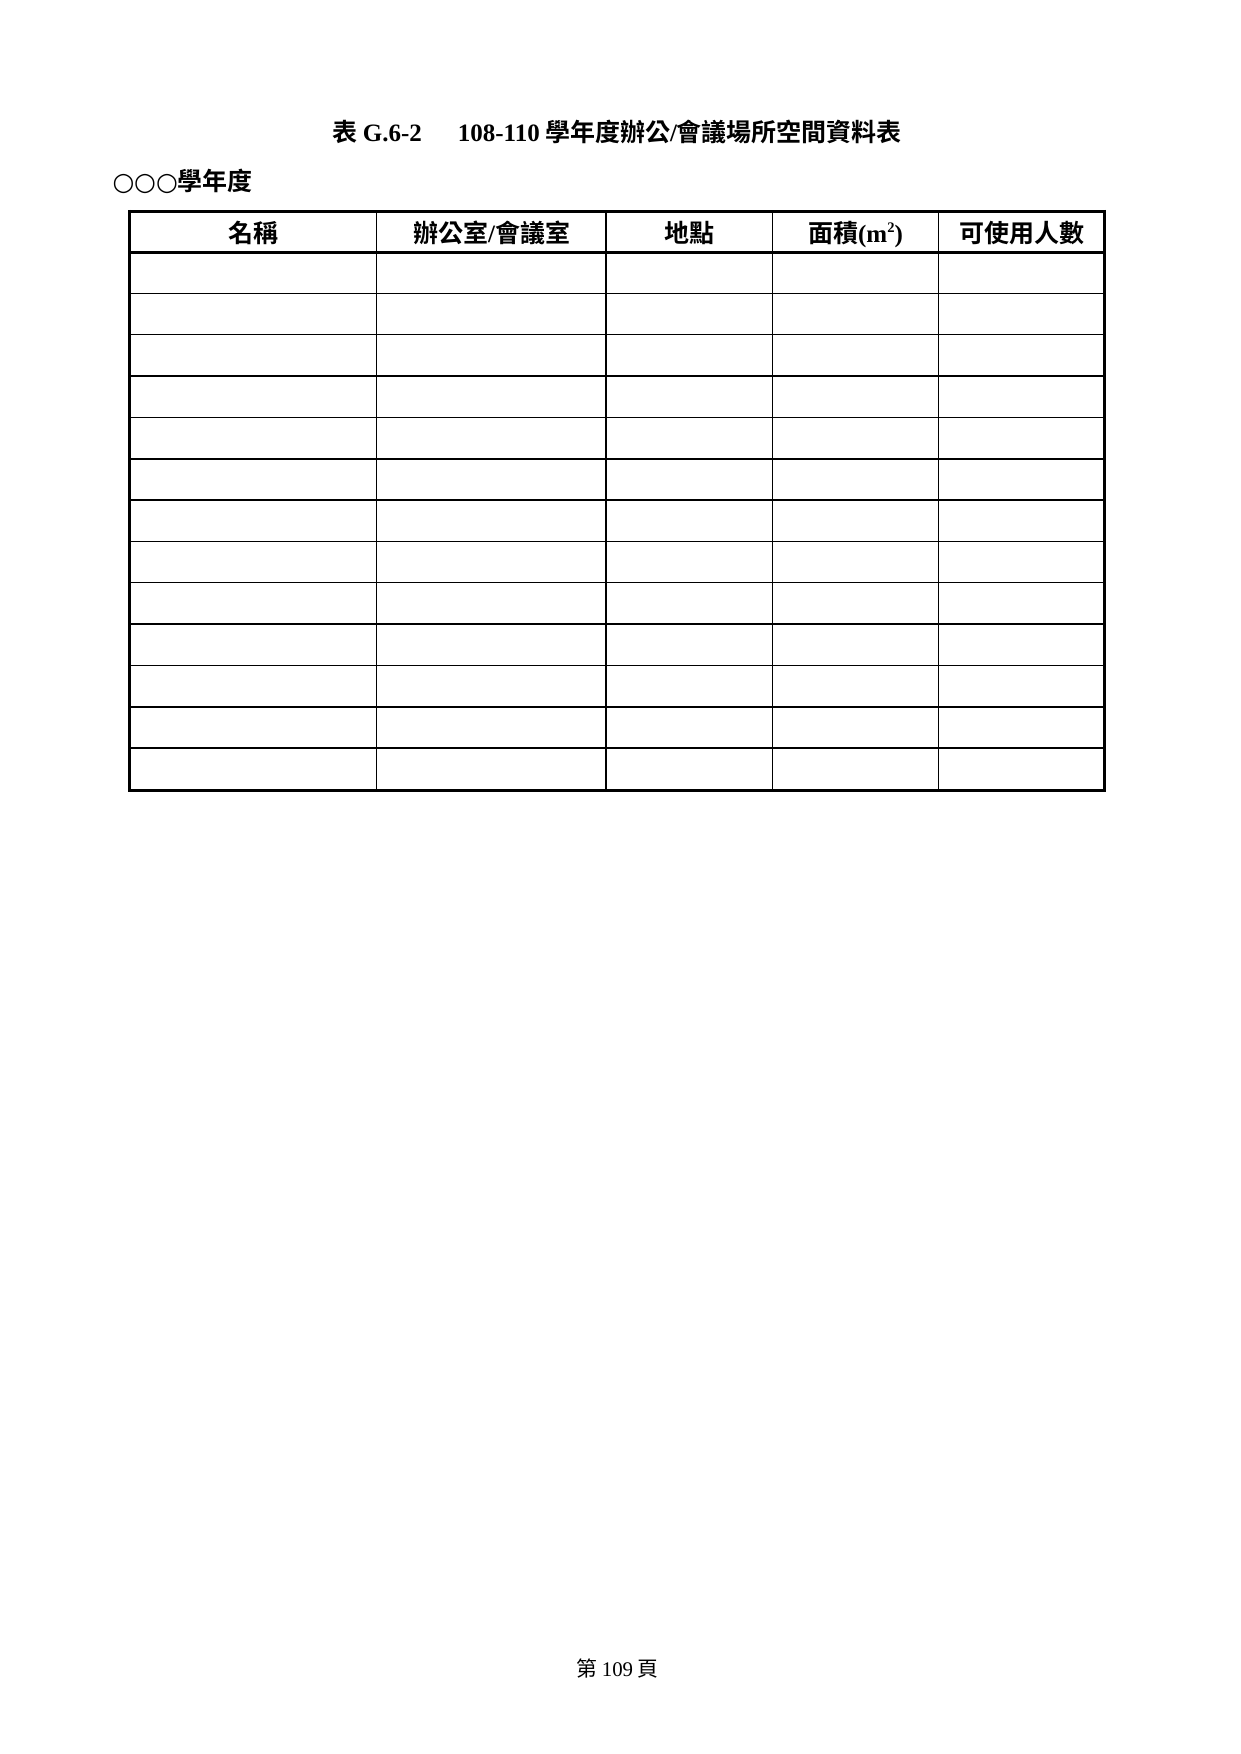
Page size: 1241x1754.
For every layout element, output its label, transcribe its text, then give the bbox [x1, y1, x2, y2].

table_cell [939, 254, 1103, 292]
text ○○○學年度 [112, 161, 1122, 197]
table_cell [939, 708, 1103, 747]
table_header 可使用人數 [939, 213, 1103, 251]
table_cell [131, 418, 376, 458]
table_cell [377, 294, 605, 334]
text 表G.6-2 108-110學年度辦公/會議場所空間資料表 [112, 112, 1122, 148]
table_cell [607, 542, 772, 582]
table_cell [773, 749, 938, 789]
table_cell [607, 335, 772, 375]
table_cell [607, 625, 772, 664]
table_cell [607, 749, 772, 789]
table_cell [939, 666, 1103, 706]
table_cell [773, 294, 938, 334]
table_cell [131, 542, 376, 582]
table_cell [939, 460, 1103, 499]
table_cell [131, 294, 376, 334]
table_cell [607, 583, 772, 623]
table_cell [607, 666, 772, 706]
table_cell [607, 418, 772, 458]
table_cell [773, 501, 938, 541]
table_cell [377, 625, 605, 664]
table_cell [377, 583, 605, 623]
table_cell [607, 460, 772, 499]
table_cell [939, 294, 1103, 334]
table_cell [377, 666, 605, 706]
table_cell [131, 460, 376, 499]
table_cell [939, 335, 1103, 375]
table_cell [607, 377, 772, 416]
table_cell [131, 583, 376, 623]
table_cell [131, 335, 376, 375]
table_cell [939, 583, 1103, 623]
table_cell [773, 254, 938, 292]
table_cell [377, 335, 605, 375]
table_header 面積(m2) [773, 213, 938, 251]
table_header 辦公室/會議室 [377, 213, 605, 251]
table_cell [131, 254, 376, 292]
table_cell [773, 666, 938, 706]
table_cell [607, 501, 772, 541]
table_cell [131, 501, 376, 541]
table_cell [939, 418, 1103, 458]
table_cell [939, 501, 1103, 541]
table_cell [377, 254, 605, 292]
table_cell [131, 708, 376, 747]
table_cell [377, 708, 605, 747]
table_cell [377, 749, 605, 789]
table_cell [939, 377, 1103, 416]
table_cell [773, 625, 938, 664]
table_cell [607, 294, 772, 334]
table_cell [131, 666, 376, 706]
table_cell [131, 377, 376, 416]
table_cell [773, 418, 938, 458]
table_header 名稱 [131, 213, 376, 251]
table_cell [773, 460, 938, 499]
table_cell [773, 335, 938, 375]
table_cell [607, 254, 772, 292]
table_cell [773, 583, 938, 623]
table_cell [377, 542, 605, 582]
table_header 地點 [607, 213, 772, 251]
table_cell [377, 501, 605, 541]
table_cell [607, 708, 772, 747]
table_cell [773, 708, 938, 747]
table_cell [131, 749, 376, 789]
table_cell [939, 625, 1103, 664]
table_cell [939, 749, 1103, 789]
table_cell [773, 542, 938, 582]
table_cell [377, 460, 605, 499]
table_cell [131, 625, 376, 664]
table_cell [377, 418, 605, 458]
table_cell [773, 377, 938, 416]
table_cell [377, 377, 605, 416]
table_cell [939, 542, 1103, 582]
